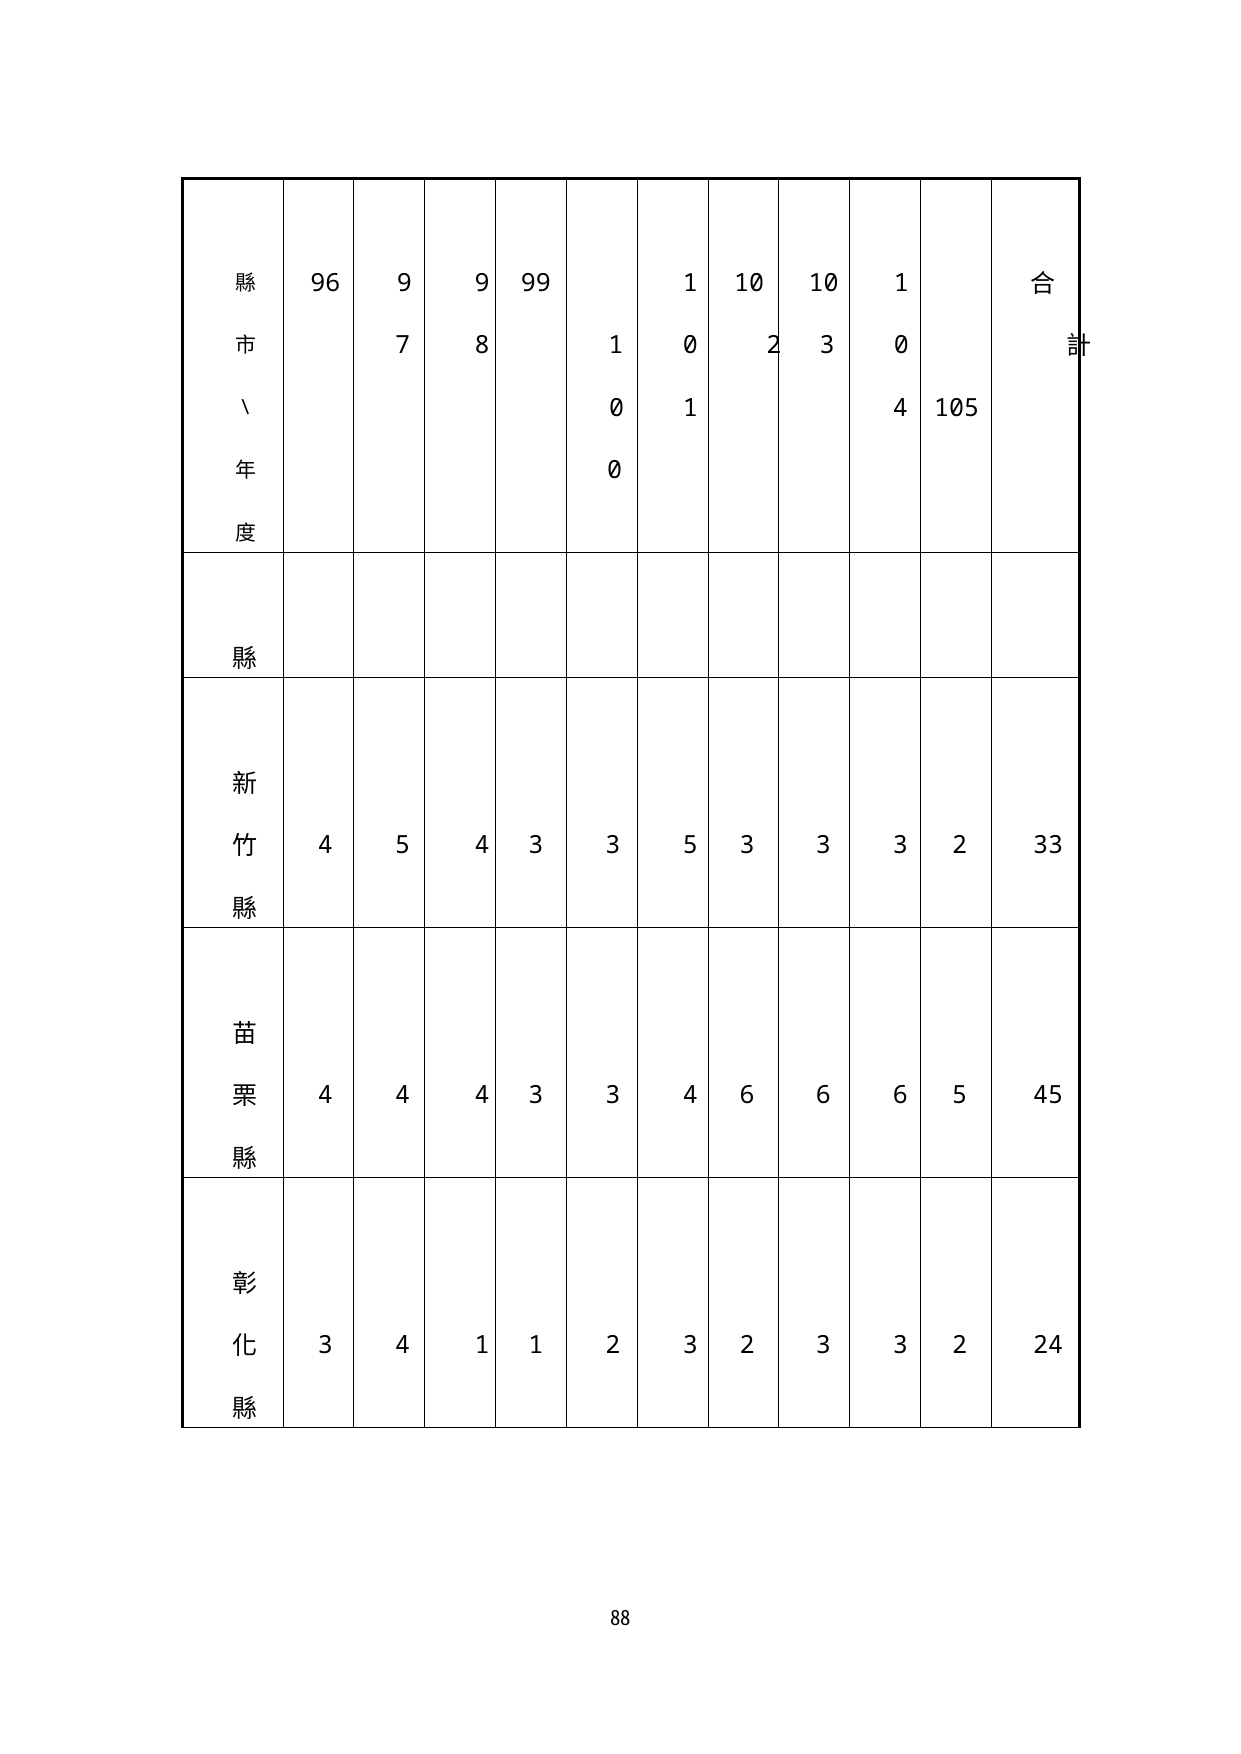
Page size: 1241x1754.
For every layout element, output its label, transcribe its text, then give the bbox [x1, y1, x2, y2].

table_cell 45 [992, 928, 1078, 1177]
table_cell 縣 [184, 553, 283, 677]
table_cell 2 [921, 678, 991, 927]
table_cell 苗栗縣 [184, 928, 283, 1177]
table_cell 3 [779, 1178, 849, 1427]
table_cell [921, 553, 991, 677]
table_cell 33 [992, 678, 1078, 927]
table_cell 24 [992, 1178, 1078, 1427]
table_cell 5 [638, 678, 708, 927]
table_cell 彰化縣 [184, 1178, 283, 1427]
table_header 103 [779, 180, 849, 552]
table_header 99 [496, 180, 566, 552]
table_header 102 [709, 180, 778, 552]
table_header 合計 [992, 180, 1078, 552]
table_cell 4 [354, 1178, 424, 1427]
table_cell 2 [567, 1178, 637, 1427]
table_cell 4 [284, 928, 353, 1177]
table_cell 4 [425, 678, 495, 927]
table_cell 3 [638, 1178, 708, 1427]
table_header 104 [850, 180, 920, 552]
table_header 97 [354, 180, 424, 552]
table_cell [709, 553, 778, 677]
table_header 100 [567, 180, 637, 552]
table_cell 3 [496, 928, 566, 1177]
table_cell 4 [284, 678, 353, 927]
table_cell [425, 553, 495, 677]
table_cell 1 [425, 1178, 495, 1427]
table_header 縣市\年度 [184, 180, 283, 552]
table_header 105 [921, 180, 991, 552]
table_cell [354, 553, 424, 677]
table_header 96 [284, 180, 353, 552]
table_header 98 [425, 180, 495, 552]
table_cell 6 [779, 928, 849, 1177]
table_cell [638, 553, 708, 677]
table_cell 2 [709, 1178, 778, 1427]
table_cell [850, 553, 920, 677]
table_cell 3 [567, 928, 637, 1177]
table_cell 5 [354, 678, 424, 927]
table_cell 3 [850, 1178, 920, 1427]
table_cell 3 [850, 678, 920, 927]
table_cell 3 [284, 1178, 353, 1427]
table_cell 4 [638, 928, 708, 1177]
table_cell 1 [496, 1178, 566, 1427]
table_cell 3 [496, 678, 566, 927]
table_cell 6 [850, 928, 920, 1177]
table_cell [992, 553, 1078, 677]
table_cell [284, 553, 353, 677]
table_cell 4 [425, 928, 495, 1177]
table_cell 5 [921, 928, 991, 1177]
table_cell 4 [354, 928, 424, 1177]
table_cell 3 [567, 678, 637, 927]
table_cell [567, 553, 637, 677]
table_cell 新竹縣 [184, 678, 283, 927]
table_cell [779, 553, 849, 677]
table_cell 3 [779, 678, 849, 927]
table_cell 2 [921, 1178, 991, 1427]
table_header 101 [638, 180, 708, 552]
table_cell 3 [709, 678, 778, 927]
table_cell [496, 553, 566, 677]
table_cell 6 [709, 928, 778, 1177]
